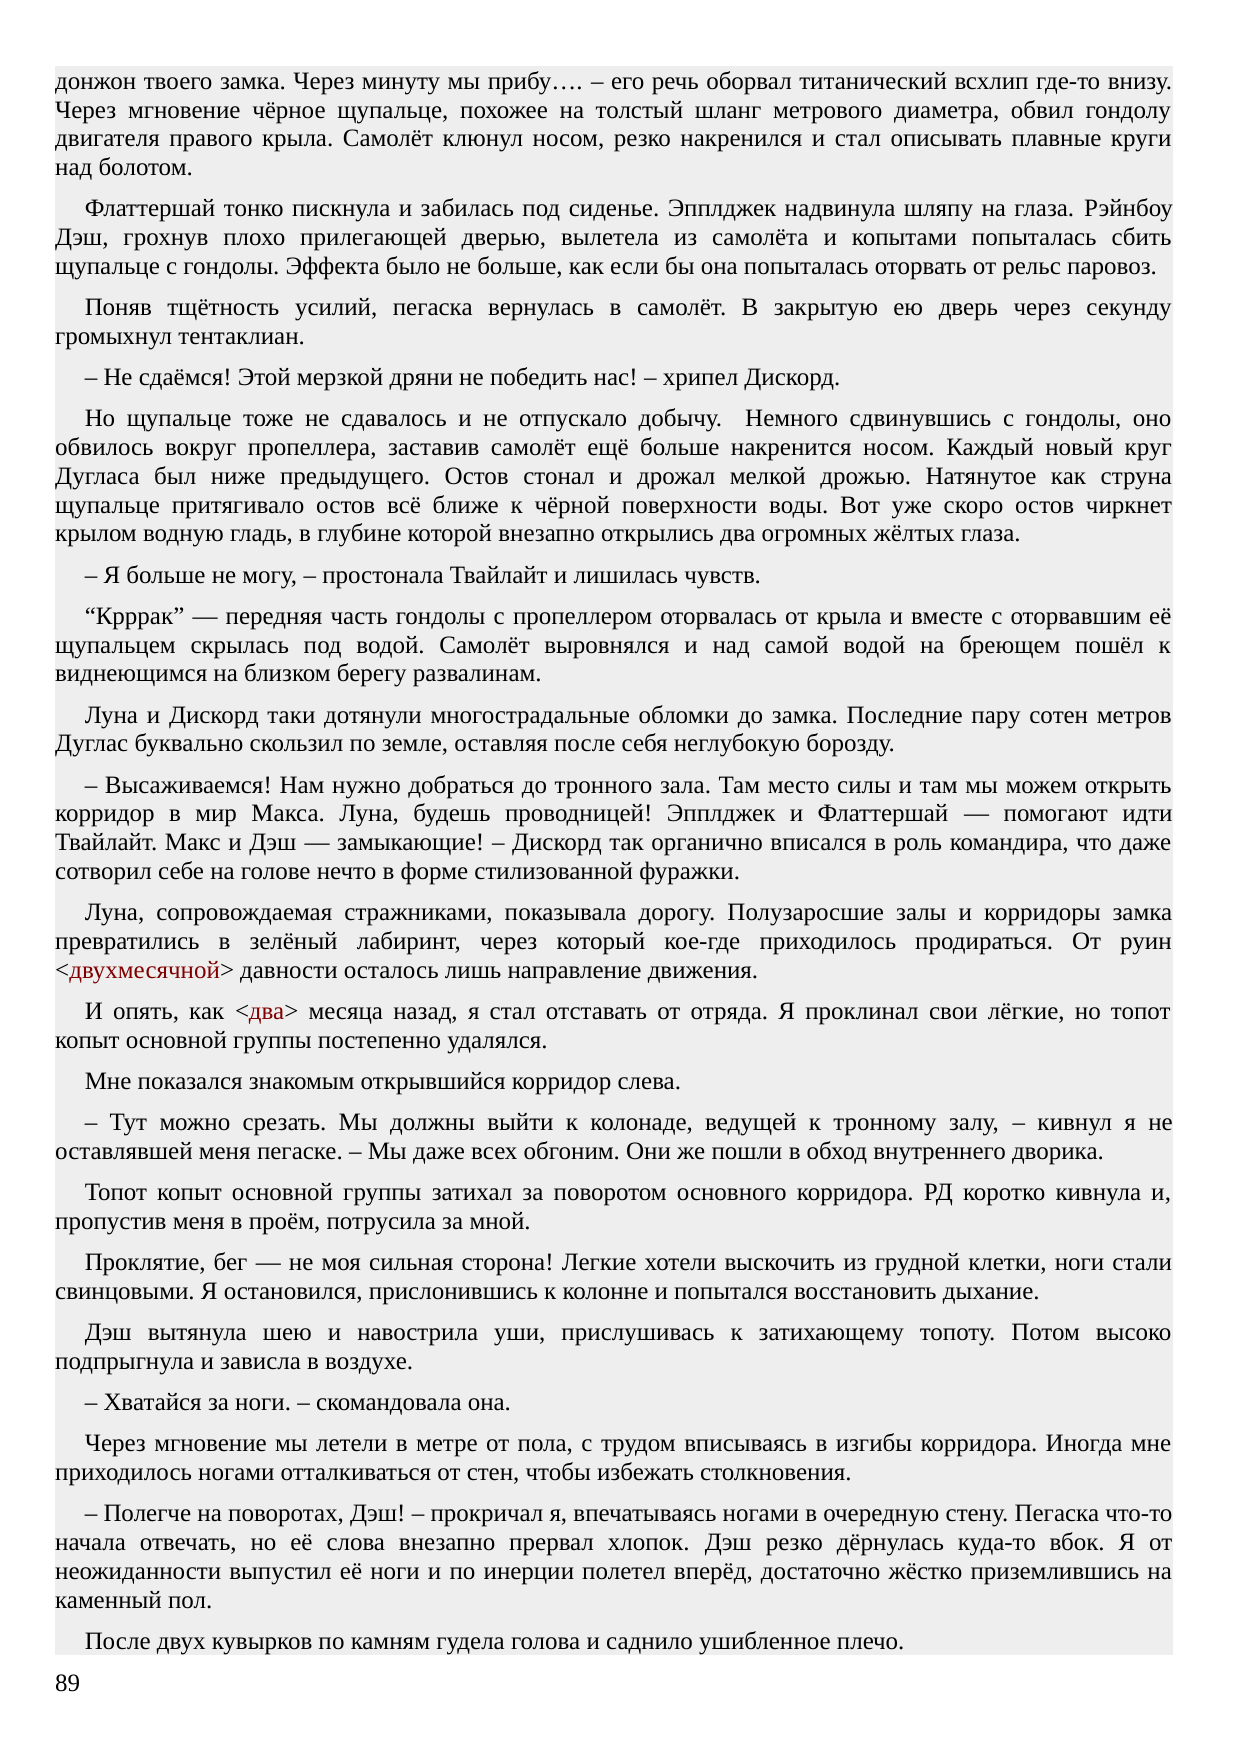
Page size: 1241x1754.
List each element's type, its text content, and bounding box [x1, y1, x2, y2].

text донжон твоего замка. Через минуту мы прибу…. – его речь оборвал титанический всхлип где-то внизу. Через мгновение чёрное щупальце, похожее на толстый шланг метрового диаметра, обвил гондолу двигателя правого крыла. Самолёт клюнул носом, резко накренился и стал описывать плавные круги над болотом. [55, 66, 1173, 181]
text “Крррак” — передняя часть гондолы с пропеллером оторвалась от крыла и вместе с оторвавшим её щупальцем скрылась под водой. Самолёт выровнялся и над самой водой на бреющем пошёл к виднеющимся на близком берегу развалинам. [55, 601, 1173, 687]
text Поняв тщётность усилий, пегаска вернулась в самолёт. В закрытую ею дверь через секунду громыхнул тентаклиан. [55, 292, 1173, 350]
text Проклятие, бег — не моя сильная сторона! Легкие хотели выскочить из грудной клетки, ноги стали свинцовыми. Я остановился, прислонившись к колонне и попытался восстановить дыхание. [55, 1247, 1173, 1305]
text – Высаживаемся! Нам нужно добраться до тронного зала. Там место силы и там мы можем открыть корридор в мир Макса. Луна, будешь проводницей! Эпплджек и Флаттершай — помогают идти Твайлайт. Макс и Дэш — замыкающие! – Дискорд так органично вписался в роль командира, что даже сотворил себе на голове нечто в форме стилизованной фуражки. [55, 770, 1173, 885]
text Через мгновение мы летели в метре от пола, с трудом вписываясь в изгибы корридора. Иногда мне приходилось ногами отталкиваться от стен, чтобы избежать столкновения. [55, 1428, 1173, 1486]
text Луна и Дискорд таки дотянули многострадальные обломки до замка. Последние пару сотен метров Дуглас буквально скользил по земле, оставляя после себя неглубокую борозду. [55, 700, 1173, 757]
text – Не сдаёмся! Этой мерзкой дряни не победить нас! – хрипел Дискорд. [55, 362, 1173, 391]
text Мне показался знакомым открывшийся корридор слева. [55, 1066, 1173, 1095]
text После двух кувырков по камням гудела голова и саднило ушибленное плечо. [55, 1626, 1173, 1655]
text – Полегче на поворотах, Дэш! – прокричал я, впечатываясь ногами в очередную стену. Пегаска что-то начала отвечать, но её слова внезапно прервал хлопок. Дэш резко дёрнулась куда-то вбок. Я от неожиданности выпустил её ноги и по инерции полетел вперёд, достаточно жёстко приземлившись на каменный пол. [55, 1498, 1173, 1613]
text Но щупальце тоже не сдавалось и не отпускало добычу. Немного сдвинувшись с гондолы, оно обвилось вокруг пропеллера, заставив самолёт ещё больше накренится носом. Каждый новый круг Дугласа был ниже предыдущего. Остов стонал и дрожал мелкой дрожью. Натянутое как струна щупальце притягивало остов всё ближе к чёрной поверхности воды. Вот уже скоро остов чиркнет крылом водную гладь, в глубине которой внезапно открылись два огромных жёлтых глаза. [55, 403, 1173, 547]
text – Хватайся за ноги. – скомандовала она. [55, 1387, 1173, 1416]
text Флаттершай тонко пискнула и забилась под сиденье. Эпплджек надвинула шляпу на глаза. Рэйнбоу Дэш, грохнув плохо прилегающей дверью, вылетела из самолёта и копытами попыталась сбить щупальце с гондолы. Эффекта было не больше, как если бы она попыталась оторвать от рельс паровоз. [55, 193, 1173, 280]
text – Тут можно срезать. Мы должны выйти к колонаде, ведущей к тронному залу, – кивнул я не оставлявшей меня пегаске. – Мы даже всех обгоним. Они же пошли в обход внутреннего дворика. [55, 1107, 1173, 1165]
text Дэш вытянула шею и навострила уши, прислушивась к затихающему топоту. Потом высоко подпрыгнула и зависла в воздухе. [55, 1317, 1173, 1375]
text Луна, сопровождаемая стражниками, показывала дорогу. Полузаросшие залы и корридоры замка превратились в зелёный лабиринт, через который кое-где приходилось продираться. От руин <двухмесячной> давности осталось лишь направление движения. [55, 897, 1173, 983]
text – Я больше не могу, – простонала Твайлайт и лишилась чувств. [55, 560, 1173, 588]
text И опять, как <два> месяца назад, я стал отставать от отряда. Я проклинал свои лёгкие, но топот копыт основной группы постепенно удалялся. [55, 996, 1173, 1053]
text Топот копыт основной группы затихал за поворотом основного корридора. РД коротко кивнула и, пропустив меня в проём, потрусила за мной. [55, 1177, 1173, 1235]
